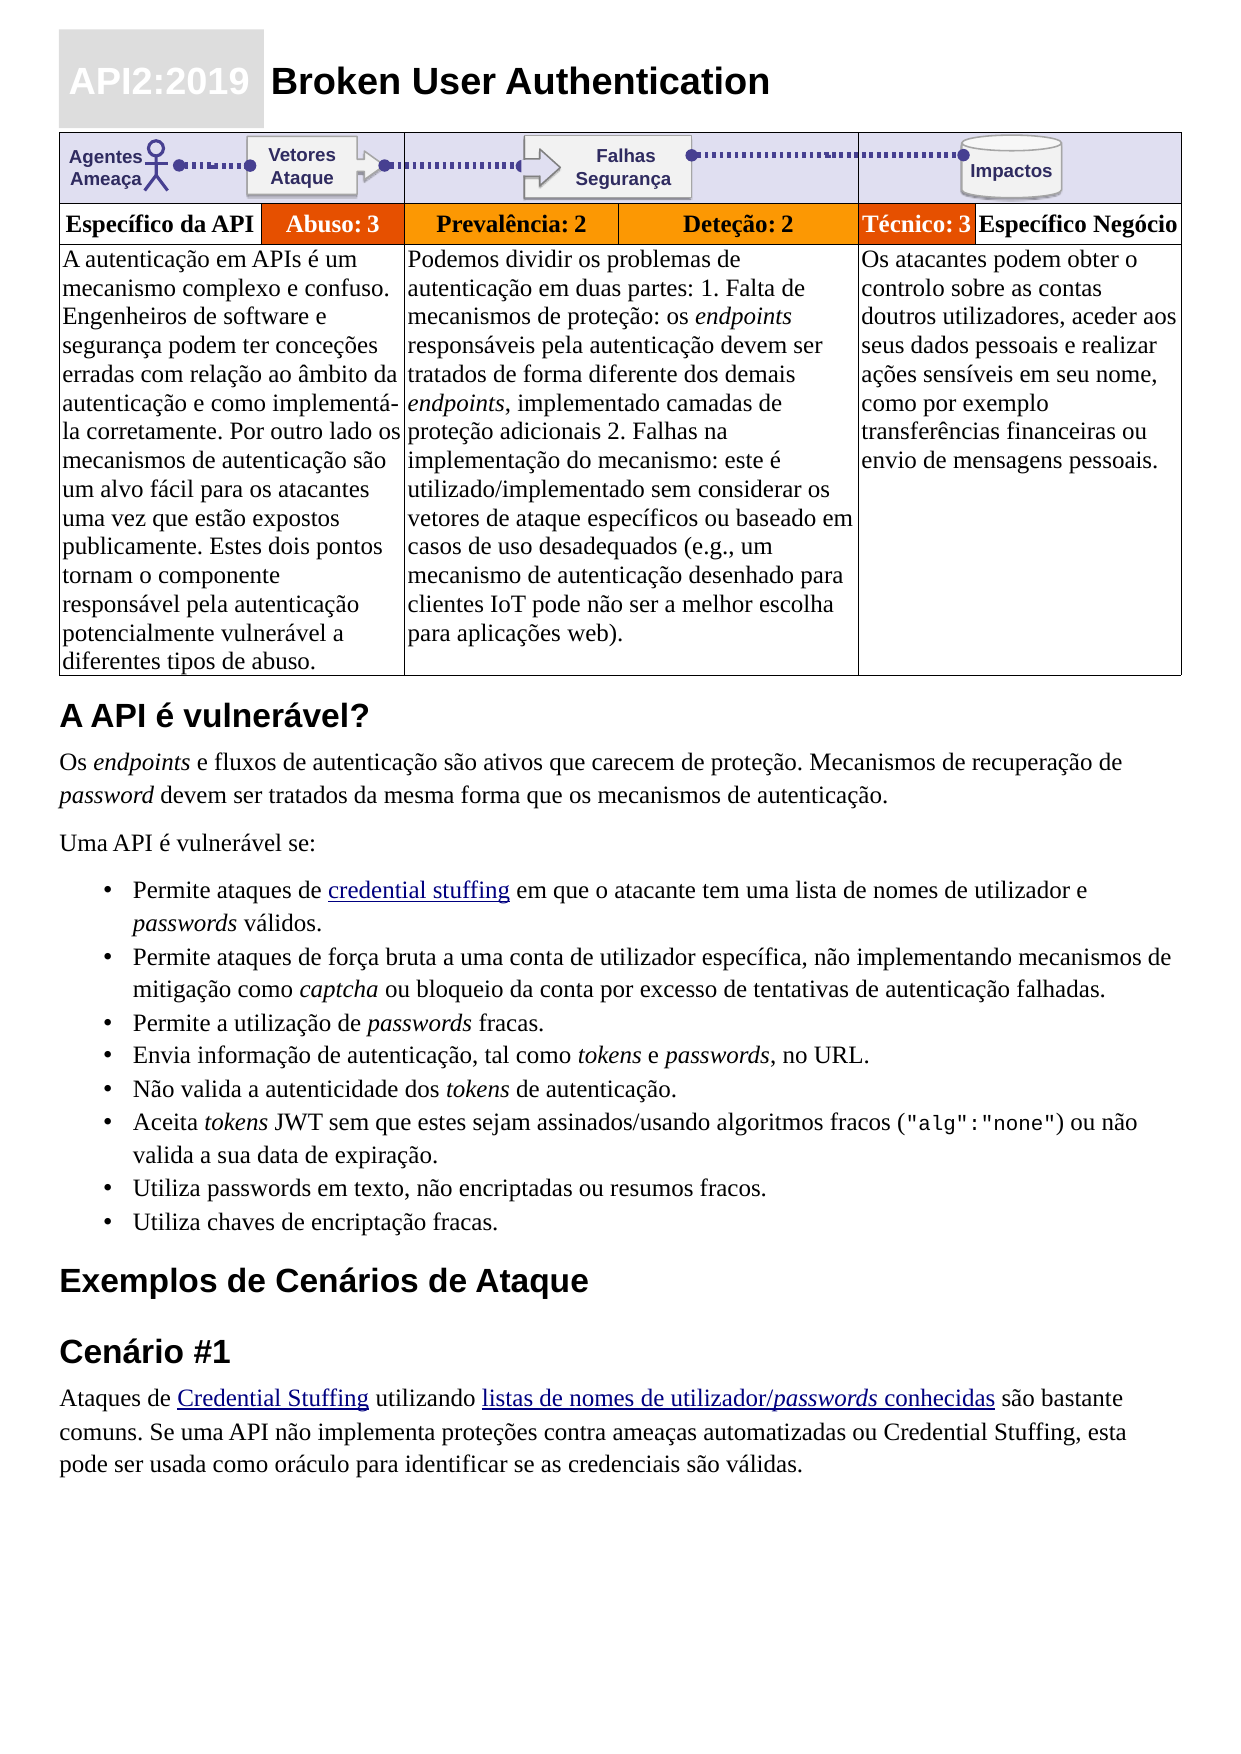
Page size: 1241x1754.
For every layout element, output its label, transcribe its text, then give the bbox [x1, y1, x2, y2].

table_cell Específico Negócio [976, 204, 1181, 244]
list Permite a utilização de passwords fracas. [103, 1008, 1181, 1036]
table_cell Abuso: 3 [262, 204, 404, 244]
table_cell Deteção: 2 [619, 204, 858, 244]
list Utiliza chaves de encriptação fracas. [103, 1207, 1181, 1235]
table_cell Específico da API [60, 204, 261, 244]
table_header [60, 133, 261, 203]
list Envia informação de autenticação, tal como tokens e passwords, no URL. [103, 1041, 1181, 1069]
table_cell Prevalência: 2 [405, 204, 618, 244]
table_header [618, 133, 858, 203]
list Não valida a autenticidade dos tokens de autenticação. [103, 1074, 1181, 1102]
list Permite ataques de credential stuffing em que o atacante tem uma lista de nomes de utilizador e passwords válidos. [103, 876, 1181, 937]
table_cell Os atacantes podem obter o controlo sobre as contas doutros utilizadores, aceder aos seus dados pessoais e realizar ações sensíveis em seu nome, como por exemplo transferências financeiras ou envio de mensagens pessoais. [859, 245, 1181, 675]
table_cell A autenticação em APIs é um mecanismo complexo e confuso. Engenheiros de software e segurança podem ter conceções erradas com relação ao âmbito da autenticação e como implementá-la corretamente. Por outro lado os mecanismos de autenticação são um alvo fácil para os atacantes uma vez que estão expostos publicamente. Estes dois pontos tornam o componente responsável pela autenticação potencialmente vulnerável a diferentes tipos de abuso. [60, 245, 404, 675]
table_header [975, 133, 1181, 203]
subtitle Exemplos de Cenários de Ataque [59, 1260, 1181, 1299]
table_cell Podemos dividir os problemas de autenticação em duas partes: 1. Falta de mecanismos de proteção: os endpoints responsáveis pela autenticação devem ser tratados de forma diferente dos demais endpoints, implementado camadas de proteção adicionais 2. Falhas na implementação do mecanismo: este é utilizado/implementado sem considerar os vetores de ataque específicos ou baseado em casos de uso desadequados (e.g., um mecanismo de autenticação desenhado para clientes IoT pode não ser a melhor escolha para aplicações web). [405, 245, 858, 675]
text Uma API é vulnerável se: [59, 828, 1181, 857]
table_cell Técnico: 3 [859, 204, 975, 244]
list Aceita tokens JWT sem que estes sejam assinados/usando algoritmos fracos ("alg":"none") ou não valida a sua data de expiração. [103, 1107, 1181, 1169]
subtitle A API é vulnerável? [59, 696, 1181, 735]
list Utiliza passwords em texto, não encriptadas ou resumos fracos. [103, 1173, 1181, 1202]
subtitle Cenário #1 [59, 1332, 1181, 1371]
table_header [859, 133, 975, 203]
table_header [405, 133, 618, 203]
text Os endpoints e fluxos de autenticação são ativos que carecem de proteção. Mecanismos de recuperação de password devem ser tratados da mesma forma que os mecanismos de autenticação. [59, 747, 1181, 809]
text Ataques de Credential Stuffing utilizando listas de nomes de utilizador/passwords conhecidas são bastante comuns. Se uma API não implementa proteções contra ameaças automatizadas ou Credential Stuffing, esta pode ser usada como oráculo para identificar se as credenciais são válidas. [59, 1383, 1181, 1478]
list Permite ataques de força bruta a uma conta de utilizador específica, não implementando mecanismos de mitigação como captcha ou bloqueio da conta por excesso de tentativas de autenticação falhadas. [103, 942, 1181, 1003]
table_header [261, 133, 404, 203]
